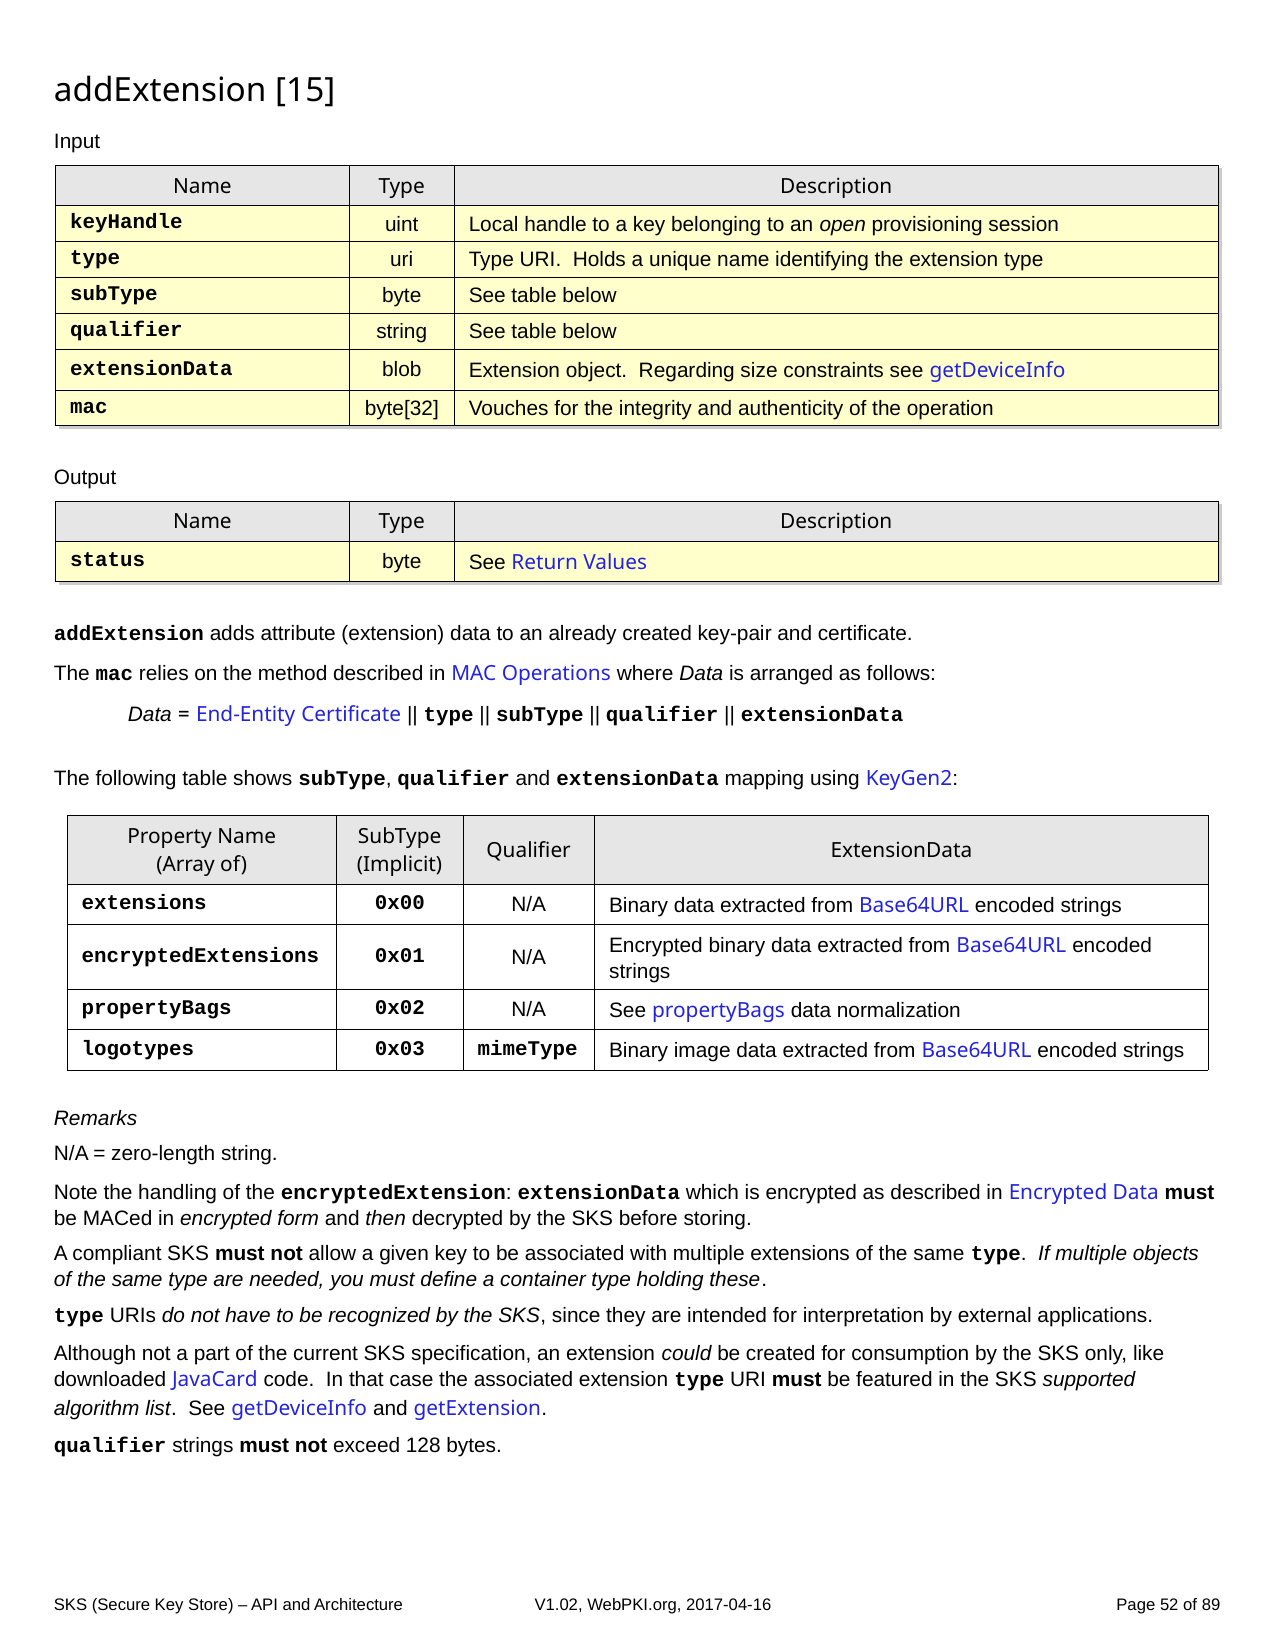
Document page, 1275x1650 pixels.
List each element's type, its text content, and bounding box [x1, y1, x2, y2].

table_cell encryptedExtensions [68, 925, 336, 989]
table_cell N/A [464, 885, 594, 924]
text Although not a part of the current SKS specification, an extension could be created for consumption by the SKS only, like downloaded JavaCard code. In that case the associated extension type URI must be featured in the SKS supported algorithm list. See getDeviceInfo and getExtension. [54, 1340, 1221, 1421]
table_cell Binary data extracted from Base64URL encoded strings [595, 885, 1208, 924]
text addExtension adds attribute (extension) data to an already created key-pair and certificate. [54, 621, 1221, 647]
table_cell keyHandle [56, 206, 349, 241]
text N/A = zero-length string. [54, 1141, 1221, 1165]
table_cell Extension object. Regarding size constraints see getDeviceInfo [455, 350, 1218, 389]
table_cell Encrypted binary data extracted from Base64URL encoded strings [595, 925, 1208, 989]
table_cell 0x00 [337, 885, 463, 924]
table_cell 0x03 [337, 1030, 463, 1069]
table_cell status [56, 542, 349, 581]
table_cell See table below [455, 314, 1218, 349]
subtitle addExtension [15] [54, 66, 1221, 111]
text A compliant SKS must not allow a given key to be associated with multiple extensions of the same type. If multiple objects of the same type are needed, you must define a container type holding these. [54, 1241, 1221, 1291]
table_header SubType (Implicit) [337, 816, 463, 884]
table_cell See table below [455, 278, 1218, 313]
text Output [54, 465, 1221, 489]
table_header ExtensionData [595, 816, 1208, 884]
table_header Name [56, 502, 349, 541]
table_cell string [350, 314, 454, 349]
table_cell subType [56, 278, 349, 313]
text Remarks [54, 1105, 1221, 1129]
table_cell blob [350, 350, 454, 389]
table_cell extensions [68, 885, 336, 924]
table_cell uri [350, 242, 454, 277]
table_cell type [56, 242, 349, 277]
table_cell byte⁮[32] [350, 391, 454, 425]
table_header Qualifier [464, 816, 594, 884]
table_cell N/A [464, 990, 594, 1029]
table_cell 0x01 [337, 925, 463, 989]
table_cell extensionData [56, 350, 349, 389]
text Note the handling of the encryptedExtension: extensionData which is encrypted as described in Encrypted Data must be MACed in encrypted form and then decrypted by the SKS before storing. [54, 1177, 1221, 1229]
table_cell See propertyBags data normalization [595, 990, 1208, 1029]
text Data = End-Entity Certificate || type || subType || qualifier || extensionData [54, 699, 1221, 727]
table_cell Type URI. Holds a unique name identifying the extension type [455, 242, 1218, 277]
table_cell uint [350, 206, 454, 241]
table_header Description [455, 502, 1218, 541]
table_cell logotypes [68, 1030, 336, 1069]
table_cell mimeType [464, 1030, 594, 1069]
table_cell See Return Values [455, 542, 1218, 581]
text Input [54, 129, 1221, 153]
text The following table shows subType, qualifier and extensionData mapping using KeyGen2: [54, 739, 1221, 815]
table_cell byte [350, 278, 454, 313]
table_cell byte [350, 542, 454, 581]
table_header Name [56, 166, 349, 205]
text qualifier strings must not exceed 128 bytes. [54, 1433, 1221, 1459]
table_cell Vouches for the integrity and authenticity of the operation [455, 391, 1218, 425]
table_cell 0x02 [337, 990, 463, 1029]
table_header Description [455, 166, 1218, 205]
table_header Type [350, 166, 454, 205]
table_cell N/A [464, 925, 594, 989]
table_cell Binary image data extracted from Base64URL encoded strings [595, 1030, 1208, 1069]
text type URIs do not have to be recognized by the SKS, since they are intended for interpretation by external applications. [54, 1303, 1221, 1328]
table_cell propertyBags [68, 990, 336, 1029]
table_header Property Name (Array of) [68, 816, 336, 884]
table_cell Local handle to a key belonging to an open provisioning session [455, 206, 1218, 241]
table_cell qualifier [56, 314, 349, 349]
text The mac relies on the method described in MAC Operations where Data is arranged as follows: [54, 658, 1221, 687]
table_header Type [350, 502, 454, 541]
table_cell mac [56, 391, 349, 425]
